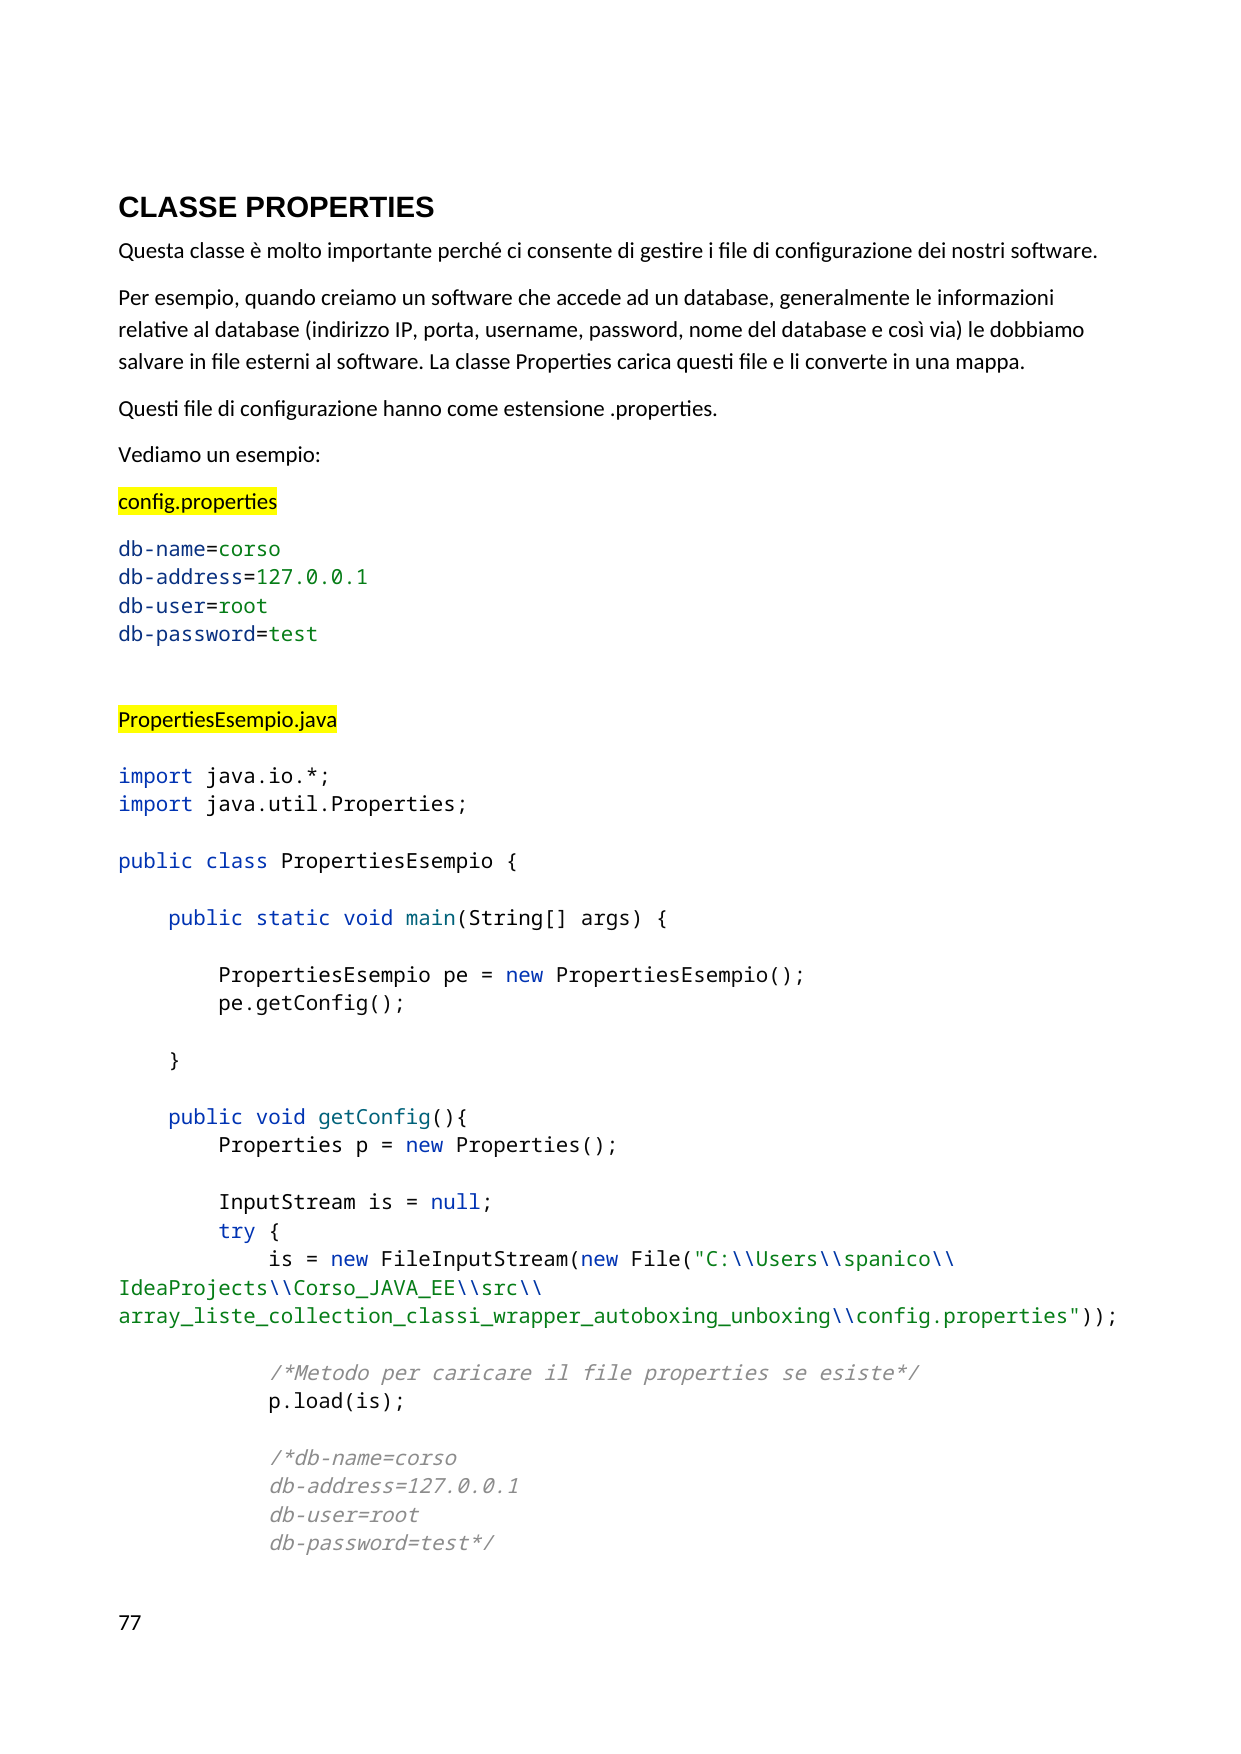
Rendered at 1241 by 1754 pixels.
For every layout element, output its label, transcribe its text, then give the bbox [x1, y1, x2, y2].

text PropertiesEsempio.java [118, 705, 1122, 733]
text config.properties [118, 487, 1122, 515]
text Questa classe è molto importante perché ci consente di gestire i file di configurazione dei nostri software. [118, 236, 1122, 264]
text Per esempio, quando creiamo un software che accede ad un database, generalmente le informazioni relative al database (indirizzo IP, porta, username, password, nome del database e così via) le dobbiamo salvare in file esterni al software. La classe Properties carica questi file e li converte in una mappa. [118, 283, 1122, 375]
text Questi file di configurazione hanno come estensione .properties. [118, 394, 1122, 422]
text import java.io.*; import java.util.Properties; public class PropertiesEsempio { public static void main(String[] args) { PropertiesEsempio pe = new PropertiesEsempio(); pe.getConfig(); } public void getConfig(){ Properties p = new Properties(); InputStream is = null; try { is = new FileInputStream(new File("C:\\Users\\spanico\\IdeaProjects\\Corso_JAVA_EE\\src\\array_liste_collection_classi_wrapper_autoboxing_unboxing\\config.properties")); /*Metodo per caricare il file properties se esiste*/ p.load(is); /*db-name=corso db-address=127.0.0.1 db-user=root db-password=test*/ [118, 761, 1122, 1557]
text Vediamo un esempio: [118, 441, 1122, 468]
text db-name=corso db-address=127.0.0.1 db-user=root db-password=test [118, 534, 1122, 648]
subtitle CLASSE PROPERTIES [118, 189, 1122, 223]
